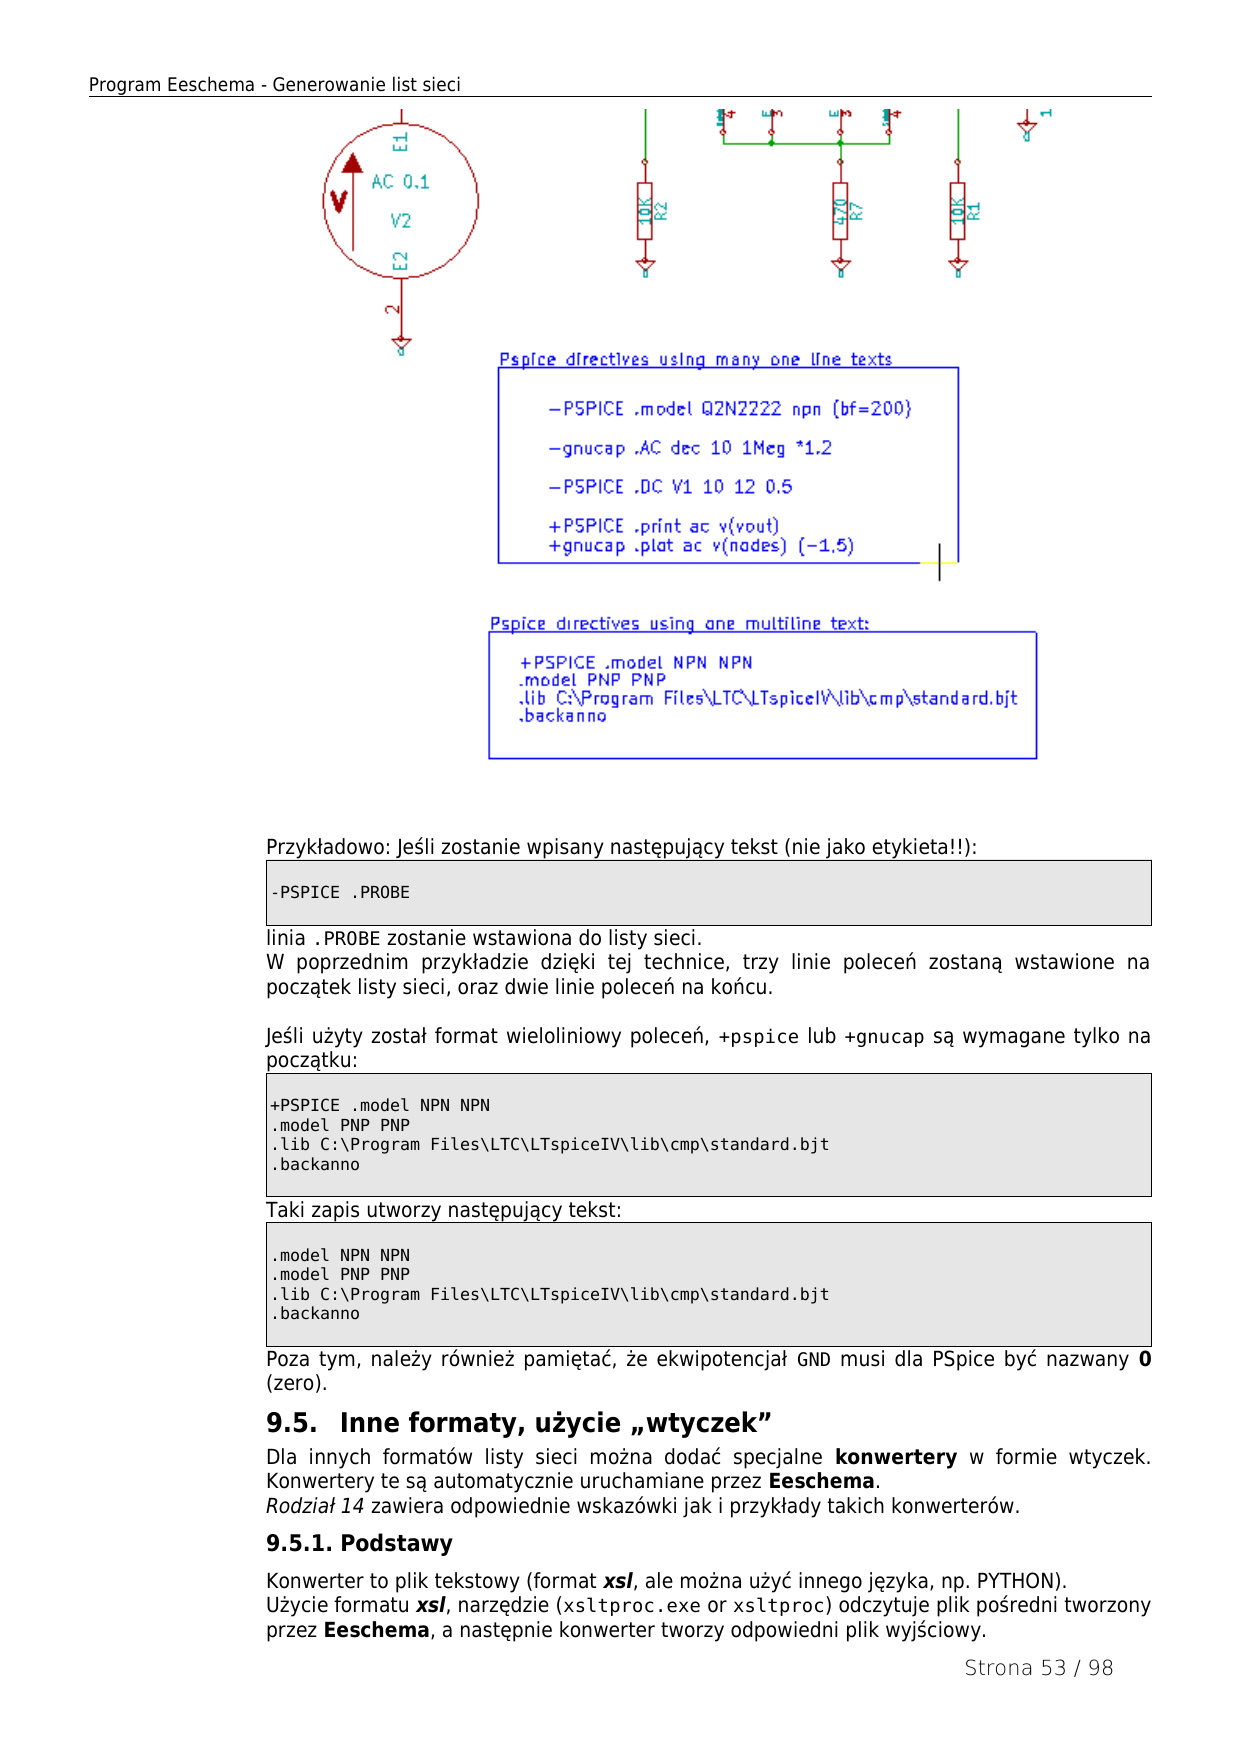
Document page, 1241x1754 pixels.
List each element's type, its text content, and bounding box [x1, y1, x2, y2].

text -PSPICE .PROBE [267, 879, 1151, 898]
text +PSPICE .model NPN NPN [267, 1092, 1151, 1112]
text Jeśli użyty został format wieloliniowy poleceń, +pspice lub +gnucap są wymagane tylko na początku: [266, 1024, 1152, 1073]
text linia .PROBE zostanie wstawiona do listy sieci. [266, 926, 1152, 950]
text Poza tym, należy również pamiętać, że ekwipotencjał GND musi dla PSpice być nazwany 0 (zero). [266, 1347, 1152, 1396]
text Rodział 14 zawiera odpowiednie wskazówki jak i przykłady takich konwerterów. [266, 1494, 1152, 1518]
text .model NPN NPN [267, 1241, 1151, 1261]
text .model PNP PNP [267, 1112, 1151, 1131]
text .model PNP PNP [267, 1261, 1151, 1280]
text .lib C:\Program Files\LTC\LTspiceIV\lib\cmp\standard.bjt [267, 1280, 1151, 1300]
text W poprzednim przykładzie dzięki tej technice, trzy linie poleceń zostaną wstawione na początek listy sieci, oraz dwie linie poleceń na końcu. [266, 950, 1152, 999]
text Konwerter to plik tekstowy (format xsl, ale można użyć innego języka, np. PYTHON). [266, 1569, 1152, 1593]
subtitle Podstawy [266, 1530, 1152, 1557]
text Przykładowo: Jeśli zostanie wpisany następujący tekst (nie jako etykieta!!): [266, 835, 1152, 859]
picture [265, 109, 1108, 805]
text Dla innych formatów listy sieci można dodać specjalne konwertery w formie wtyczek. Konwertery te są automatycznie uruchamiane przez Eeschema. [266, 1445, 1152, 1494]
text .backanno [267, 1300, 1151, 1319]
text .backanno [267, 1151, 1151, 1170]
subtitle Inne formaty, użycie „wtyczek” [266, 1407, 1152, 1439]
text Użycie formatu xsl, narzędzie (xsltproc.exe or xsltproc) odczytuje plik pośredni tworzony przez Eeschema, a następnie konwerter tworzy odpowiedni plik wyjściowy. [266, 1593, 1152, 1642]
text Taki zapis utworzy następujący tekst: [266, 1197, 1152, 1222]
text .lib C:\Program Files\LTC\LTspiceIV\lib\cmp\standard.bjt [267, 1131, 1151, 1151]
